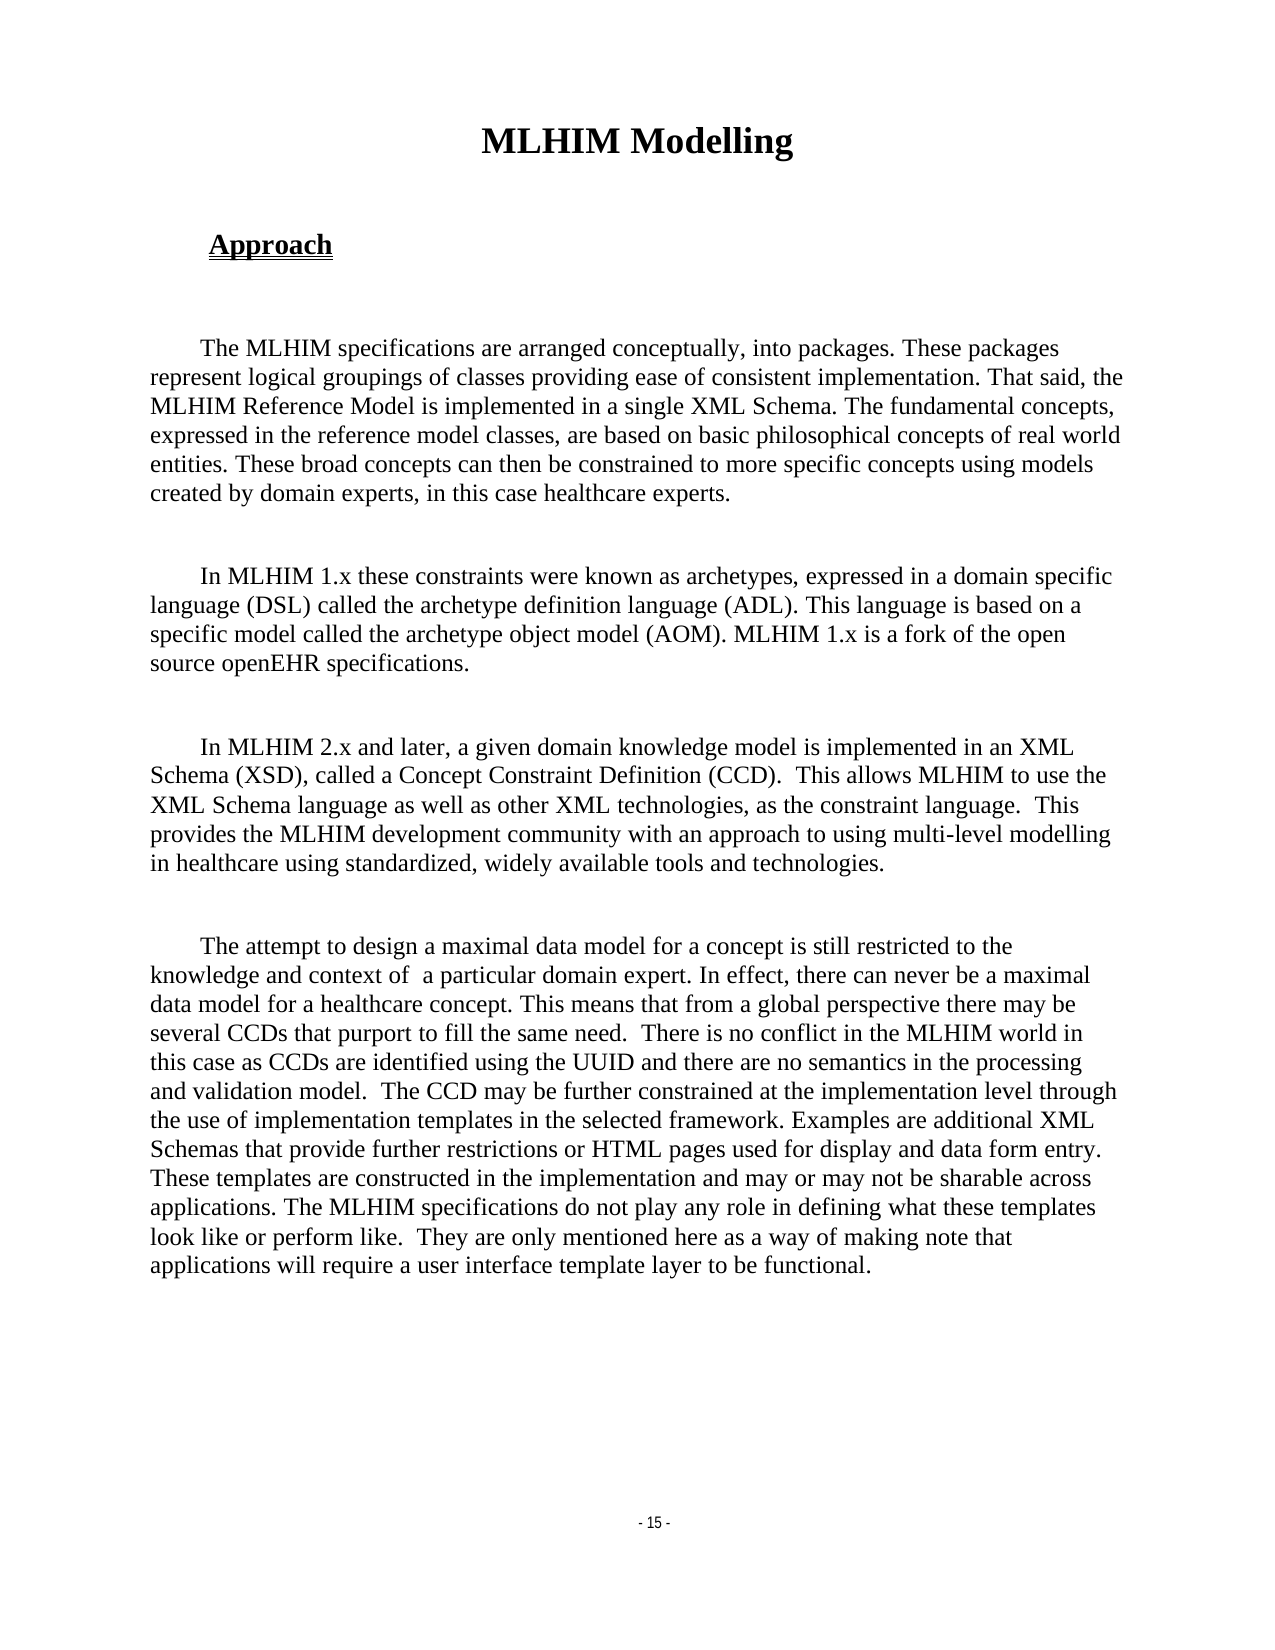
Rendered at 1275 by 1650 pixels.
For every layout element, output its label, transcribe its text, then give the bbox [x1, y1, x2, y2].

text The MLHIM specifications are arranged conceptually, into packages. These packages represent logical groupings of classes providing ease of consistent implementation. That said, the MLHIM Reference Model is implemented in a single XML Schema. The fundamental concepts, expressed in the reference model classes, are based on basic philosophical concepts of real world entities. These broad concepts can then be constrained to more specific concepts using models created by domain experts, in this case healthcare experts. [150, 333, 1125, 507]
text The attempt to design a maximal data model for a concept is still restricted to the knowledge and context of a particular domain expert. In effect, there can never be a maximal data model for a healthcare concept. This means that from a global perspective there may be several CCDs that purport to fill the same need. There is no conflict in the MLHIM world in this case as CCDs are identified using the UUID and there are no semantics in the processing and validation model. The CCD may be further constrained at the implementation level through the use of implementation templates in the selected framework. Examples are additional XML Schemas that provide further restrictions or HTML pages used for display and data form entry. These templates are constructed in the implementation and may or may not be sharable across applications. The MLHIM specifications do not play any role in defining what these templates look like or perform like. They are only mentioned here as a way of making note that applications will require a user interface template layer to be functional. [150, 931, 1125, 1279]
title MLHIM Modelling [150, 118, 1125, 161]
text In MLHIM 1.x these constraints were known as archetypes, expressed in a domain specific language (DSL) called the archetype definition language (ADL). This language is based on a specific model called the archetype object model (AOM). MLHIM 1.x is a fork of the open source openEHR specifications. [150, 561, 1125, 677]
subtitle Approach [150, 227, 1125, 261]
text In MLHIM 2.x and later, a given domain knowledge model is implemented in an XML Schema (XSD), called a Concept Constraint Definition (CCD). This allows MLHIM to use the XML Schema language as well as other XML technologies, as the constraint language. This provides the MLHIM development community with an approach to using multi-level modelling in healthcare using standardized, widely available tools and technologies. [150, 731, 1125, 877]
